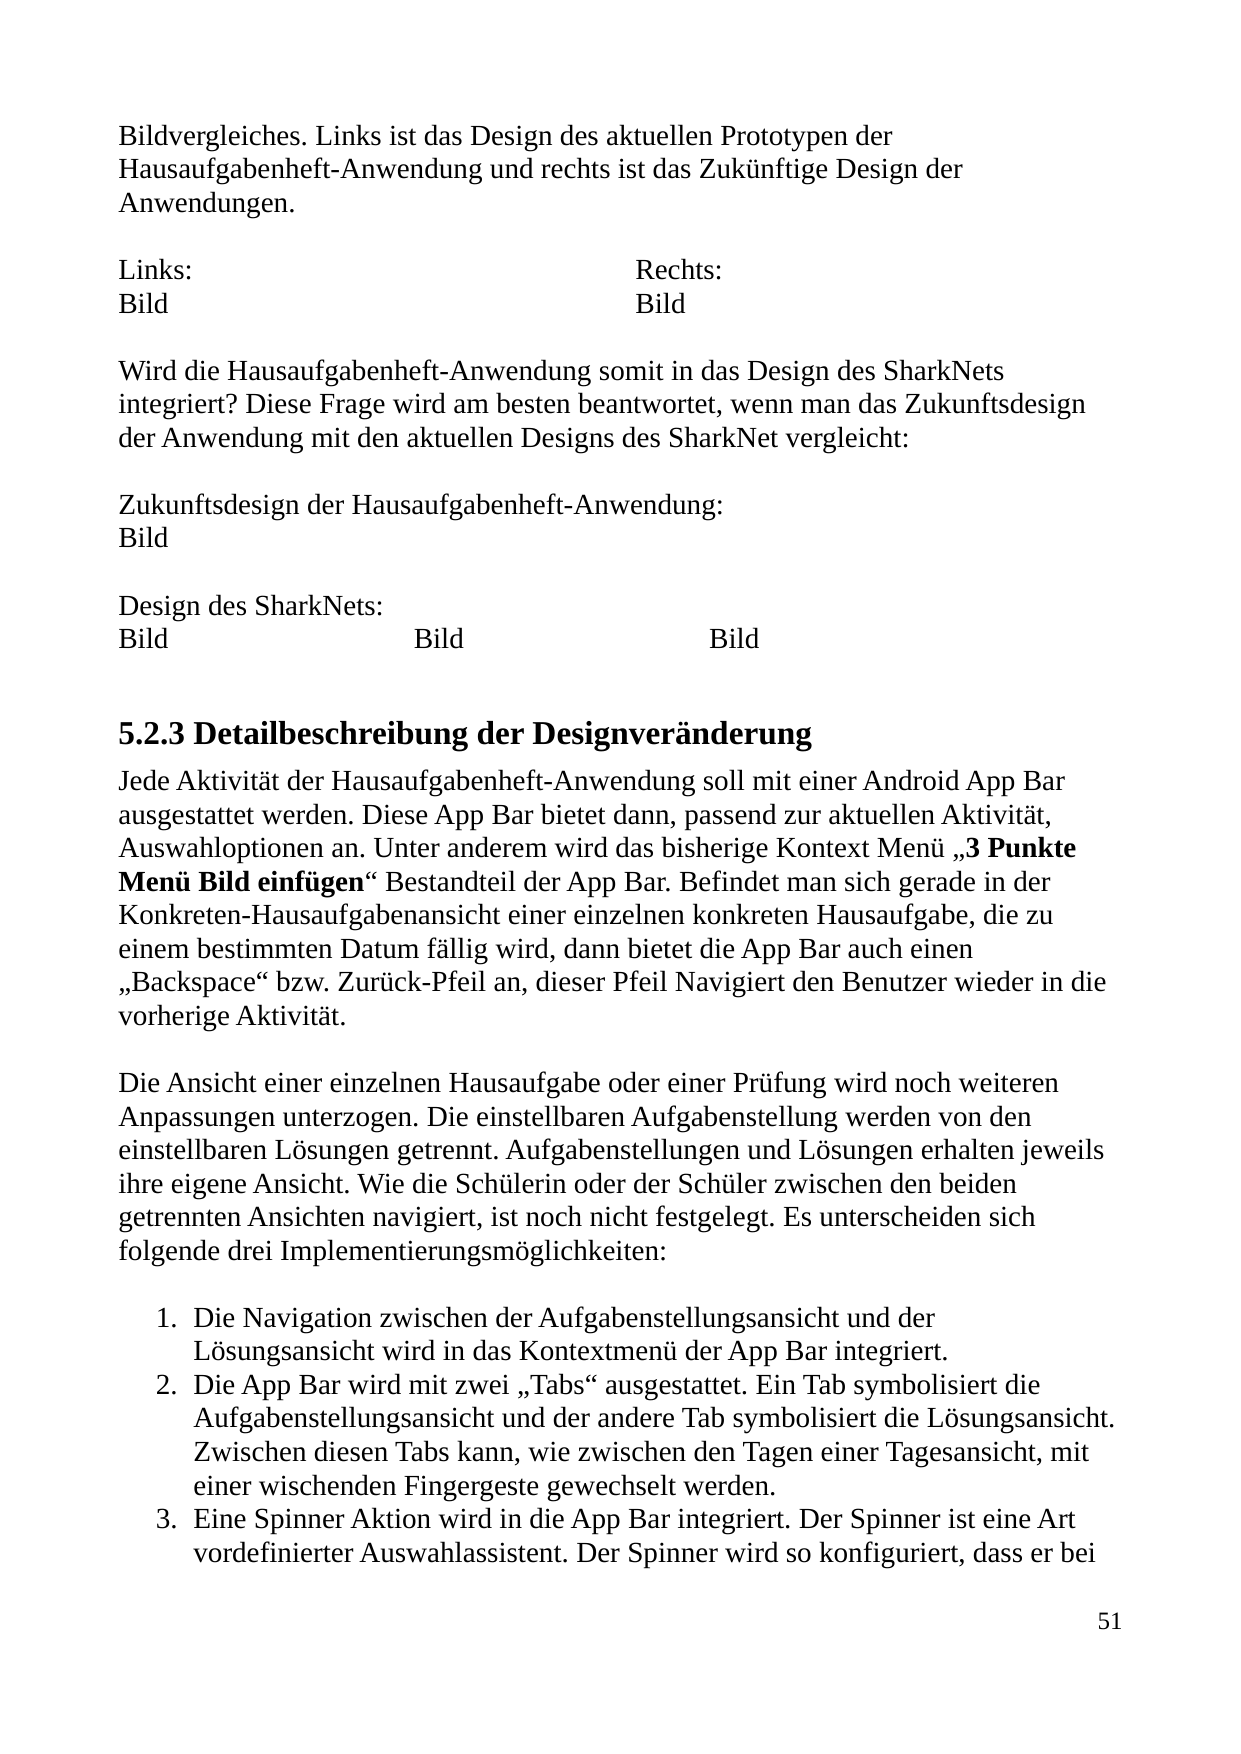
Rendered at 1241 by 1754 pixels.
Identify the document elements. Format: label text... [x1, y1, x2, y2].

text Bild Bild Bild [118, 621, 1122, 655]
text Bild Bild [118, 286, 1122, 319]
text Design des SharkNets: [118, 588, 1122, 621]
subtitle 5.2.3 Detailbeschreibung der Designveränderung [118, 713, 1122, 751]
text Wird die Hausaufgabenheft-Anwendung somit in das Design des SharkNets integriert? Diese Frage wird am besten beantwortet, wenn man das Zukunftsdesign der Anwendung mit den aktuellen Designs des SharkNet vergleicht: [118, 353, 1122, 453]
text Jede Aktivität der Hausaufgabenheft-Anwendung soll mit einer Android App Bar ausgestattet werden. Diese App Bar bietet dann, passend zur aktuellen Aktivität, Auswahloptionen an. Unter anderem wird das bisherige Kontext Menü „3 Punkte Menü Bild einfügen“ Bestandteil der App Bar. Befindet man sich gerade in der Konkreten-Hausaufgabenansicht einer einzelnen konkreten Hausaufgabe, die zu einem bestimmten Datum fällig wird, dann bietet die App Bar auch einen „Backspace“ bzw. Zurück-Pfeil an, dieser Pfeil Navigiert den Benutzer wieder in die vorherige Aktivität. [118, 763, 1122, 1032]
text Links: Rechts: [118, 252, 1122, 286]
text Zukunftsdesign der Hausaufgabenheft-Anwendung: [118, 487, 1122, 521]
text Bild [118, 521, 1122, 554]
list Eine Spinner Aktion wird in die App Bar integriert. Der Spinner ist eine Art vordefinierter Auswahlassistent. Der Spinner wird so konfiguriert, dass er bei [156, 1501, 1122, 1568]
list Die Navigation zwischen der Aufgabenstellungsansicht und der Lösungsansicht wird in das Kontextmenü der App Bar integriert. [156, 1300, 1122, 1367]
list Die App Bar wird mit zwei „Tabs“ ausgestattet. Ein Tab symbolisiert die Aufgabenstellungsansicht und der andere Tab symbolisiert die Lösungsansicht. Zwischen diesen Tabs kann, wie zwischen den Tagen einer Tagesansicht, mit einer wischenden Fingergeste gewechselt werden. [156, 1367, 1122, 1501]
text Die Ansicht einer einzelnen Hausaufgabe oder einer Prüfung wird noch weiteren Anpassungen unterzogen. Die einstellbaren Aufgabenstellung werden von den einstellbaren Lösungen getrennt. Aufgabenstellungen und Lösungen erhalten jeweils ihre eigene Ansicht. Wie die Schülerin oder der Schüler zwischen den beiden getrennten Ansichten navigiert, ist noch nicht festgelegt. Es unterscheiden sich folgende drei Implementierungsmöglichkeiten: [118, 1065, 1122, 1266]
text Bildvergleiches. Links ist das Design des aktuellen Prototypen der Hausaufgabenheft-Anwendung und rechts ist das Zukünftige Design der Anwendungen. [118, 118, 1122, 219]
